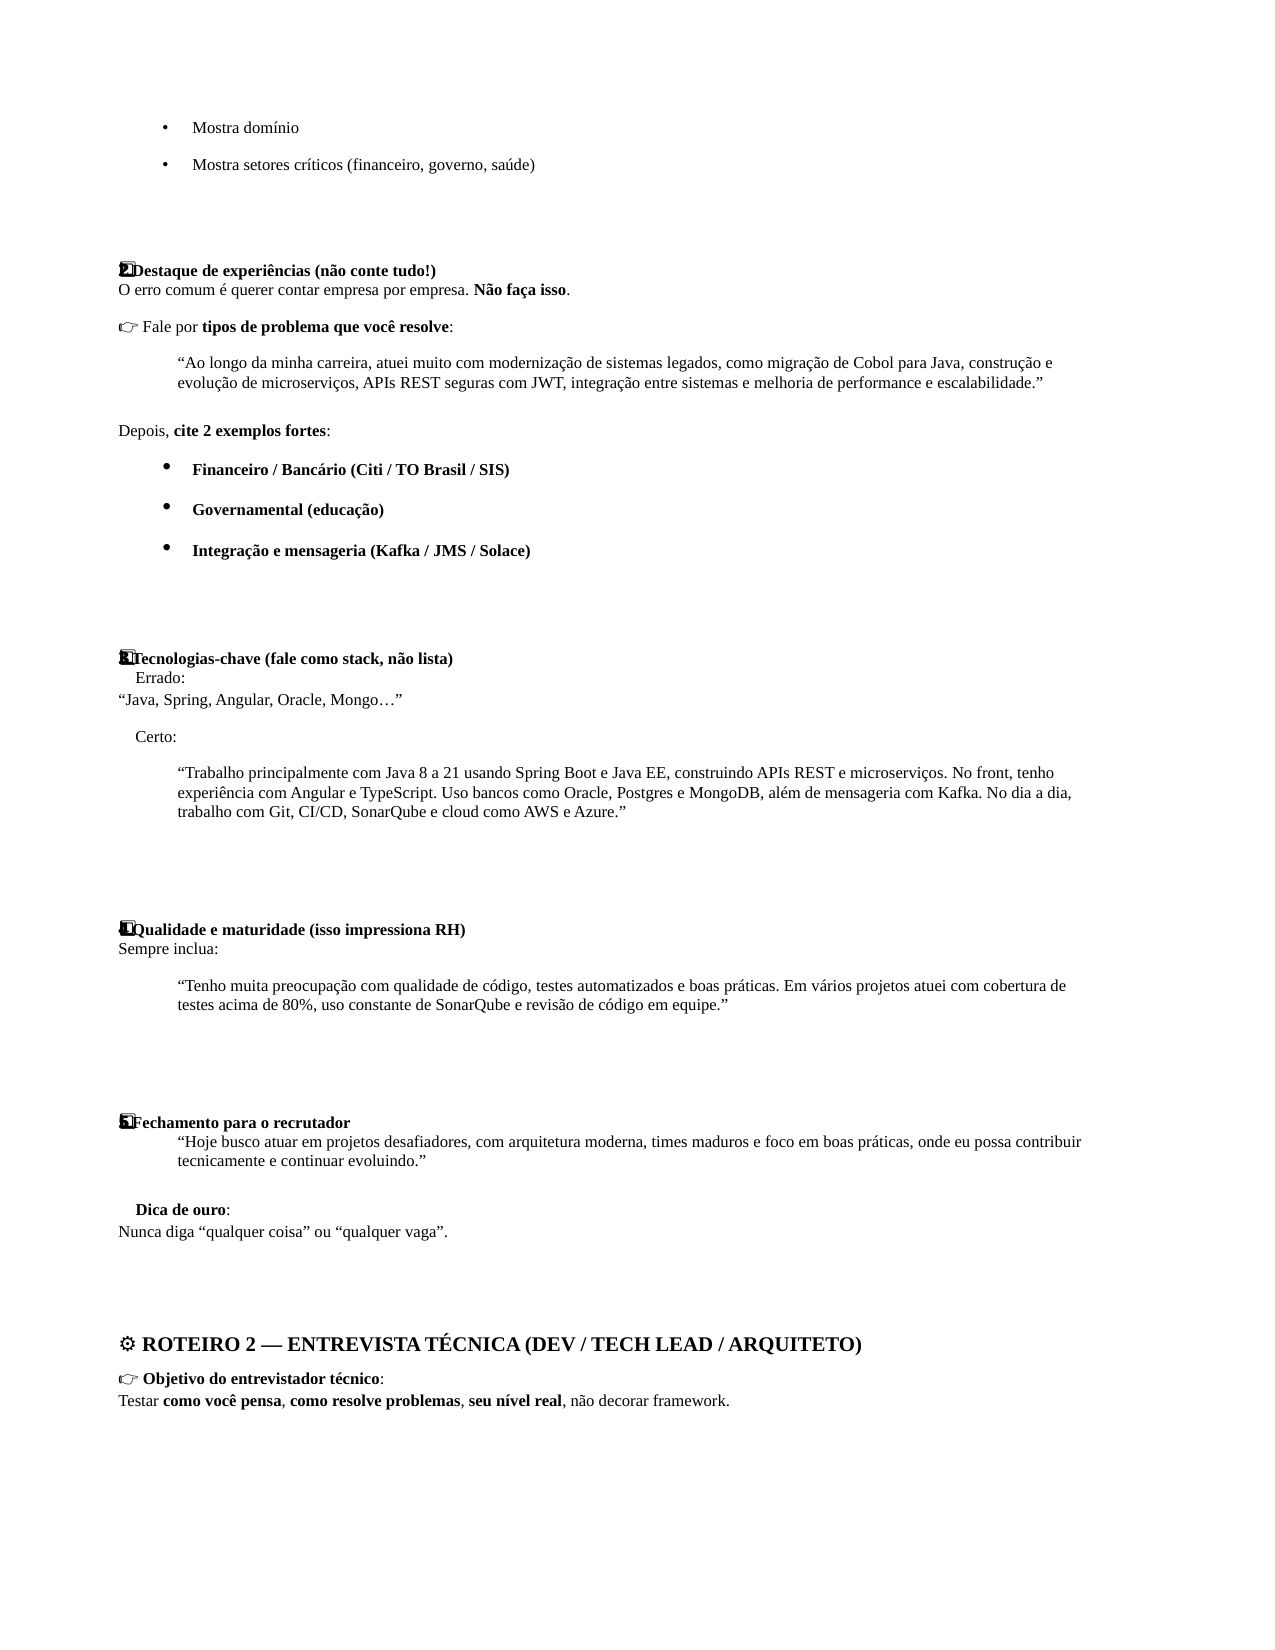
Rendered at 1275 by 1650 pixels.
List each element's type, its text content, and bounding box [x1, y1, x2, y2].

text O erro comum é querer contar empresa por empresa. Não faça isso. [118, 280, 1157, 299]
list Integração e mensageria (Kafka / JMS / Solace) [162, 539, 1157, 562]
list Governamental (educação) [162, 498, 1157, 521]
text “Tenho muita preocupação com qualidade de código, testes automatizados e boas práticas. Em vários projetos atuei com cobertura de testes acima de 80%, uso constante de SonarQube e revisão de código em equipe.” [177, 975, 1098, 1014]
text Sempre inclua: [118, 939, 1157, 958]
text 👉 Objetivo do entrevistador técnico: Testar como você pensa, como resolve problemas, seu nível real, não decorar framework. [118, 1368, 1157, 1409]
text “Hoje busco atuar em projetos desafiadores, com arquitetura moderna, times maduros e foco em boas práticas, onde eu possa contribuir tecnicamente e continuar evoluindo.” [177, 1132, 1098, 1170]
list Financeiro / Bancário (Citi / TO Brasil / SIS) [162, 458, 1157, 480]
list Mostra domínio [162, 118, 1157, 137]
subtitle 2️⃣ Destaque de experiências (não conte tudo!) [118, 261, 1157, 280]
subtitle 5️⃣ Fechamento para o recrutador [118, 1113, 1157, 1132]
list Mostra setores críticos (financeiro, governo, saúde) [162, 155, 1157, 174]
text Depois, cite 2 exemplos fortes: [118, 421, 1157, 440]
subtitle 3️⃣ Tecnologias-chave (fale como stack, não lista) [118, 649, 1157, 668]
text “Trabalho principalmente com Java 8 a 21 usando Spring Boot e Java EE, construindo APIs REST e microserviços. No front, tenho experiência com Angular e TypeScript. Uso bancos como Oracle, Postgres e MongoDB, além de mensageria com Kafka. No dia a dia, trabalho com Git, CI/CD, SonarQube e cloud como AWS e Azure.” [177, 763, 1098, 821]
text ❌ Errado: “Java, Spring, Angular, Oracle, Mongo…” [118, 668, 1157, 709]
subtitle ⚙️ ROTEIRO 2 — ENTREVISTA TÉCNICA (DEV / TECH LEAD / ARQUITETO) [118, 1332, 1157, 1356]
subtitle 4️⃣ Qualidade e maturidade (isso impressiona RH) [118, 920, 1157, 939]
text 💡 Dica de ouro: Nunca diga “qualquer coisa” ou “qualquer vaga”. [118, 1200, 1157, 1241]
text 👉 Fale por tipos de problema que você resolve: [118, 317, 1157, 336]
text “Ao longo da minha carreira, atuei muito com modernização de sistemas legados, como migração de Cobol para Java, construção e evolução de microserviços, APIs REST seguras com JWT, integração entre sistemas e melhoria de performance e escalabilidade.” [177, 353, 1098, 392]
text ✅ Certo: [118, 727, 1157, 746]
